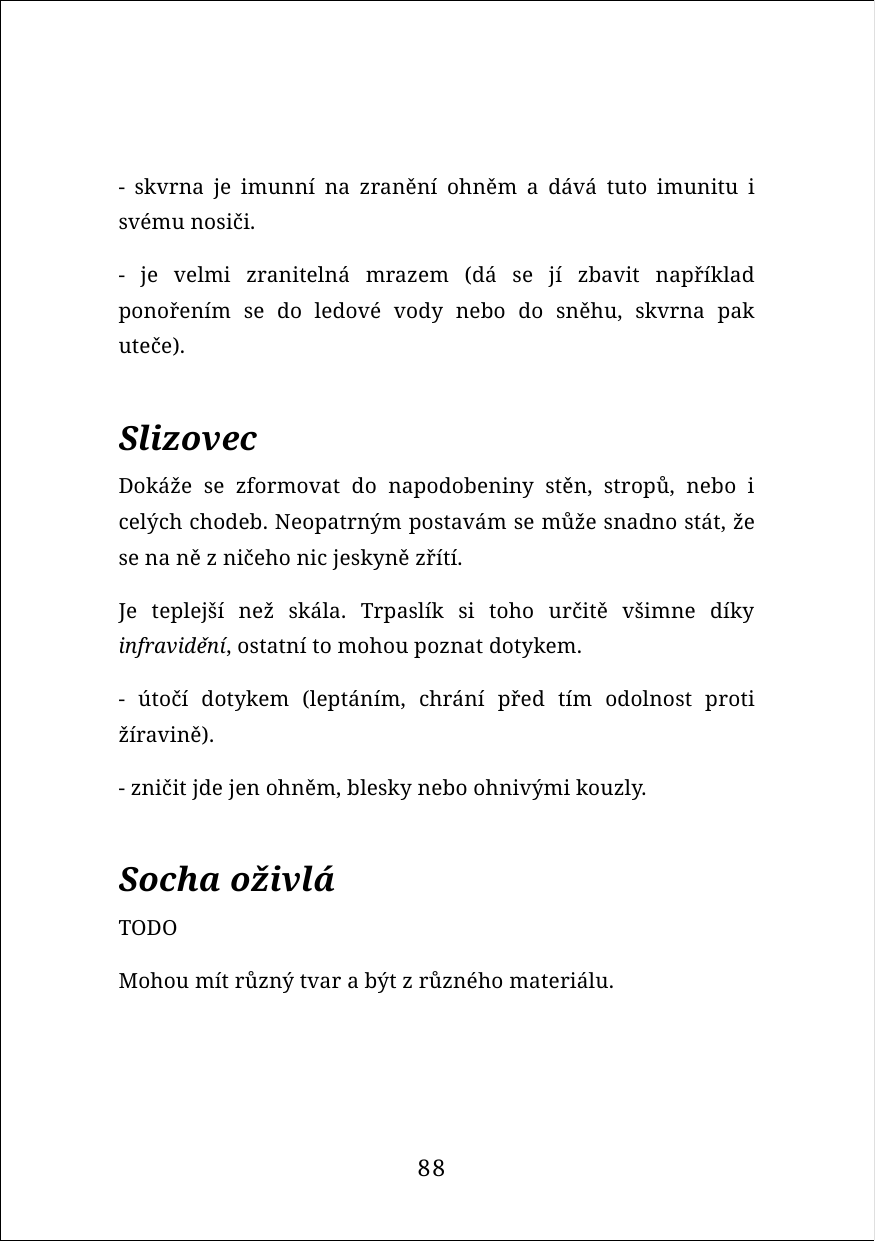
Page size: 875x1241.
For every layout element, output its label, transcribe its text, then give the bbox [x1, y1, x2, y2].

text Mohou mít různý tvar a být z různého materiálu. [118, 967, 756, 995]
text - skvrna je imunní na zranění ohněm a dává tuto imunitu i svému nosiči. [118, 172, 756, 236]
text Je teplejší než skála. Trpaslík si toho určitě všimne díky infravidění, ostatní to mohou poznat dotykem. [118, 596, 756, 660]
text TODO [118, 913, 756, 942]
text - je velmi zranitelná mrazem (dá se jí zbavit například ponořením se do ledové vody nebo do sněhu, skvrna pak uteče). [118, 261, 756, 360]
text - útočí dotykem (leptáním, chrání před tím odolnost proti žíravině). [118, 684, 756, 748]
text - zničit jde jen ohněm, blesky nebo ohnivými kouzly. [118, 773, 756, 802]
text Dokáže se zformovat do napodobeniny stěn, stropů, nebo i celých chodeb. Neopatrným postavám se může snadno stát, že se na ně z ničeho nic jeskyně zřítí. [118, 472, 756, 571]
subtitle Slizovec [118, 414, 756, 460]
subtitle Socha oživlá [118, 856, 756, 902]
